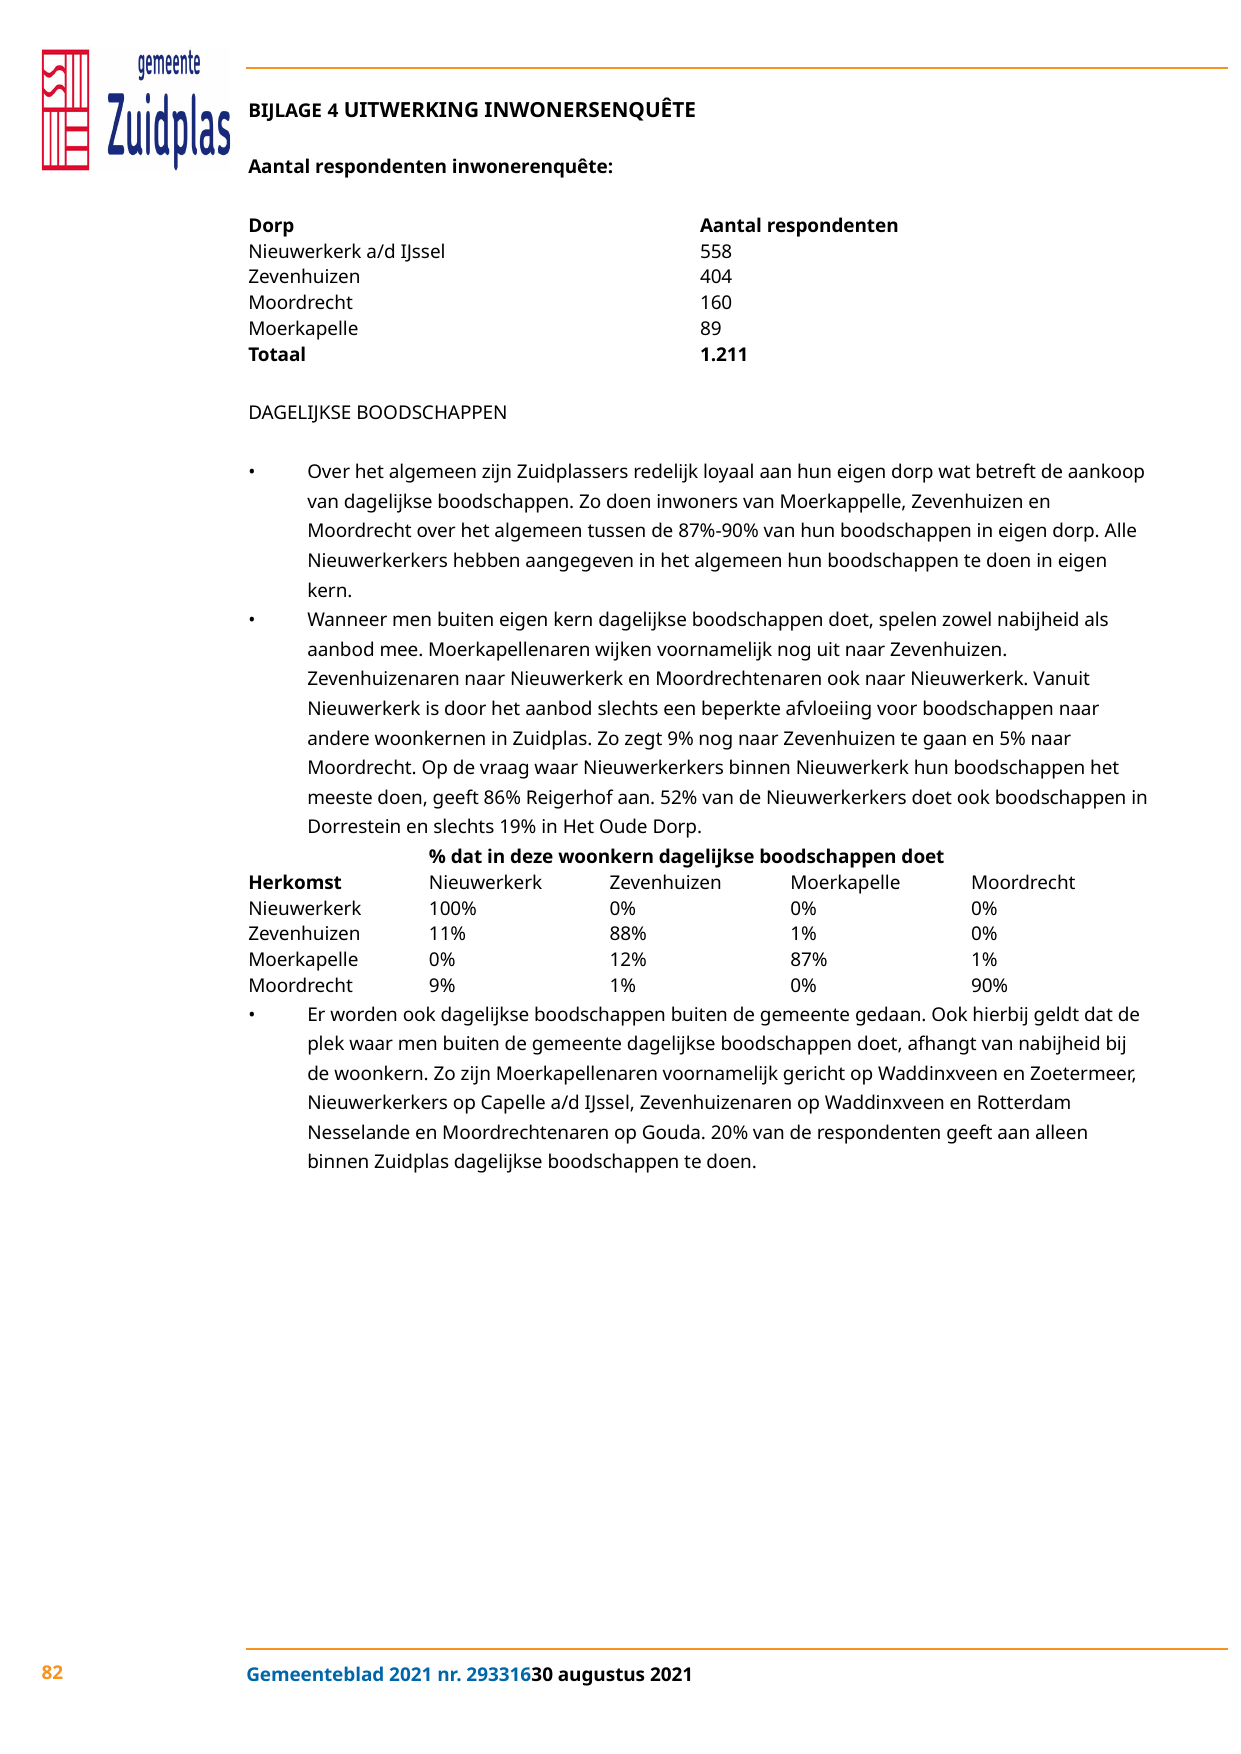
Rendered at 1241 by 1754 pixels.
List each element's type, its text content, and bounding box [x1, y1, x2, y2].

table_cell 0% [429, 946, 609, 972]
text Aantal respondenten inwonerenquête: [248, 153, 1152, 179]
table_cell 1% [790, 920, 971, 946]
table_header % dat in deze woonkern dagelijkse boodschappen doet [429, 843, 1152, 869]
table_cell Moordrecht [248, 289, 700, 315]
table_cell Zevenhuizen [248, 920, 429, 946]
table_cell Nieuwerkerk [248, 895, 429, 920]
table_cell 11% [429, 920, 609, 946]
table_header Aantal respondenten [700, 212, 1152, 238]
table_cell Moerkapelle [790, 869, 971, 895]
table_cell 1% [609, 972, 790, 998]
table_cell Moordrecht [971, 869, 1152, 895]
table_cell Herkomst [248, 869, 429, 895]
table_cell 160 [700, 289, 1152, 315]
text DAGELIJKSE BOODSCHAPPEN [248, 399, 1152, 425]
table_cell 1% [971, 946, 1152, 972]
table_cell Zevenhuizen [609, 869, 790, 895]
text BIJLAGE 4 UITWERKING INWONERSENQUÊTE [248, 95, 1152, 123]
table_cell 0% [609, 895, 790, 920]
table_cell 404 [700, 264, 1152, 289]
list Er worden ook dagelijkse boodschappen buiten de gemeente gedaan. Ook hierbij geldt dat de plek waar men buiten de gemeente dagelijkse boodschappen doet, afhangt van nabijheid bij de woonkern. Zo zijn Moerkapellenaren voornamelijk gericht op Waddinxveen en Zoetermeer, Nieuwerkerkers op Capelle a/d IJssel, Zevenhuizenaren op Waddinxveen en Rotterdam Nesselande en Moordrechtenaren op Gouda. 20% van de respondenten geeft aan alleen binnen Zuidplas dagelijkse boodschappen te doen. [248, 1001, 1152, 1174]
table_cell Nieuwerkerk a/d IJssel [248, 238, 700, 264]
table_cell 0% [971, 920, 1152, 946]
table_cell 9% [429, 972, 609, 998]
table_cell 100% [429, 895, 609, 920]
table_cell Moordrecht [248, 972, 429, 998]
table_cell Moerkapelle [248, 315, 700, 341]
table_cell Zevenhuizen [248, 264, 700, 289]
table_cell 1.211 [700, 341, 1152, 367]
list Wanneer men buiten eigen kern dagelijkse boodschappen doet, spelen zowel nabijheid als aanbod mee. Moerkapellenaren wijken voornamelijk nog uit naar Zevenhuizen. Zevenhuizenaren naar Nieuwerkerk en Moordrechtenaren ook naar Nieuwerkerk. Vanuit Nieuwerkerk is door het aanbod slechts een beperkte afvloeiing voor boodschappen naar andere woonkernen in Zuidplas. Zo zegt 9% nog naar Zevenhuizen te gaan en 5% naar Moordrecht. Op de vraag waar Nieuwerkerkers binnen Nieuwerkerk hun boodschappen het meeste doen, geeft 86% Reigerhof aan. 52% van de Nieuwerkerkers doet ook boodschappen in Dorrestein en slechts 19% in Het Oude Dorp. [248, 606, 1152, 839]
table_cell 89 [700, 315, 1152, 341]
table_cell 90% [971, 972, 1152, 998]
table_cell 88% [609, 920, 790, 946]
list Over het algemeen zijn Zuidplassers redelijk loyaal aan hun eigen dorp wat betreft de aankoop van dagelijkse boodschappen. Zo doen inwoners van Moerkappelle, Zevenhuizen en Moordrecht over het algemeen tussen de 87%-90% van hun boodschappen in eigen dorp. Alle Nieuwerkerkers hebben aangegeven in het algemeen hun boodschappen te doen in eigen kern. [248, 458, 1152, 603]
table_cell 87% [790, 946, 971, 972]
table_header Dorp [248, 212, 700, 238]
table_cell 0% [971, 895, 1152, 920]
table_cell 0% [790, 972, 971, 998]
table_cell Moerkapelle [248, 946, 429, 972]
table_cell Totaal [248, 341, 700, 367]
table_cell 12% [609, 946, 790, 972]
table_cell Nieuwerkerk [429, 869, 609, 895]
table_cell 558 [700, 238, 1152, 264]
table_header [248, 843, 429, 869]
table_cell 0% [790, 895, 971, 920]
picture [41, 47, 231, 172]
